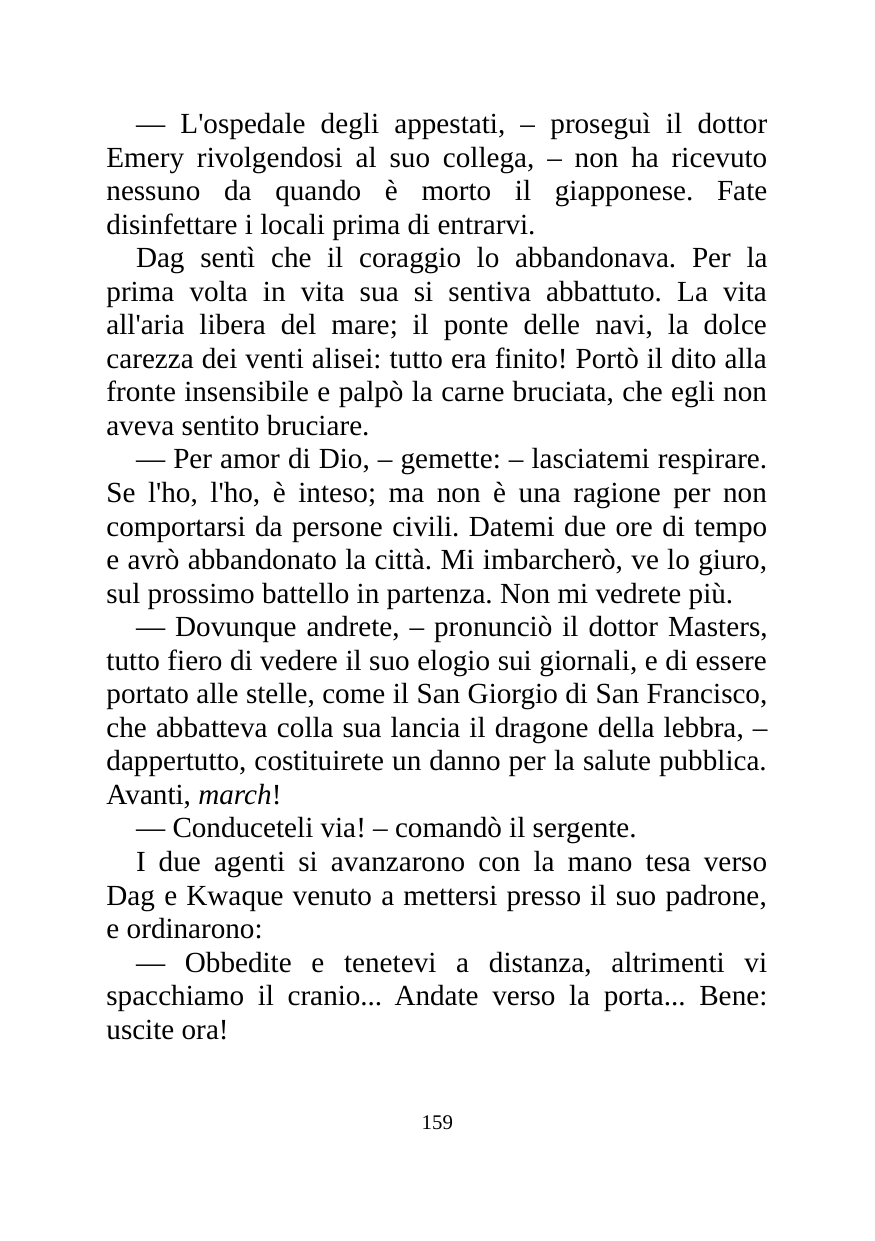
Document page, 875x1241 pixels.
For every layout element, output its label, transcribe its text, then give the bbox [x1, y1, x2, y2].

text — Conduceteli via! – comandò il sergente. [106, 811, 768, 844]
text I due agenti si avanzarono con la mano tesa verso Dag e Kwaque venuto a mettersi presso il suo padrone, e ordinarono: [106, 844, 768, 945]
text — L'ospedale degli appestati, – proseguì il dottor Emery rivolgendosi al suo collega, – non ha ricevuto nessuno da quando è morto il giapponese. Fate disinfettare i locali prima di entrarvi. [106, 106, 768, 240]
text — Dovunque andrete, – pronunciò il dottor Masters, tutto fiero di vedere il suo elogio sui giornali, e di essere portato alle stelle, come il San Giorgio di San Francisco, che abbatteva colla sua lancia il dragone della lebbra, – dappertutto, costituirete un danno per la salute pubblica. Avanti, march! [106, 609, 768, 811]
text Dag sentì che il coraggio lo abbandonava. Per la prima volta in vita sua si sentiva abbattuto. La vita all'aria libera del mare; il ponte delle navi, la dolce carezza dei venti alisei: tutto era finito! Portò il dito alla fronte insensibile e palpò la carne bruciata, che egli non aveva sentito bruciare. [106, 240, 768, 442]
text — Obbedite e tenetevi a distanza, altrimenti vi spacchiamo il cranio... Andate verso la porta... Bene: uscite ora! [106, 945, 768, 1045]
text — Per amor di Dio, – gemette: – lasciatemi respirare. Se l'ho, l'ho, è inteso; ma non è una ragione per non comportarsi da persone civili. Datemi due ore di tempo e avrò abbandonato la città. Mi imbarcherò, ve lo giuro, sul prossimo battello in partenza. Non mi vedrete più. [106, 442, 768, 609]
